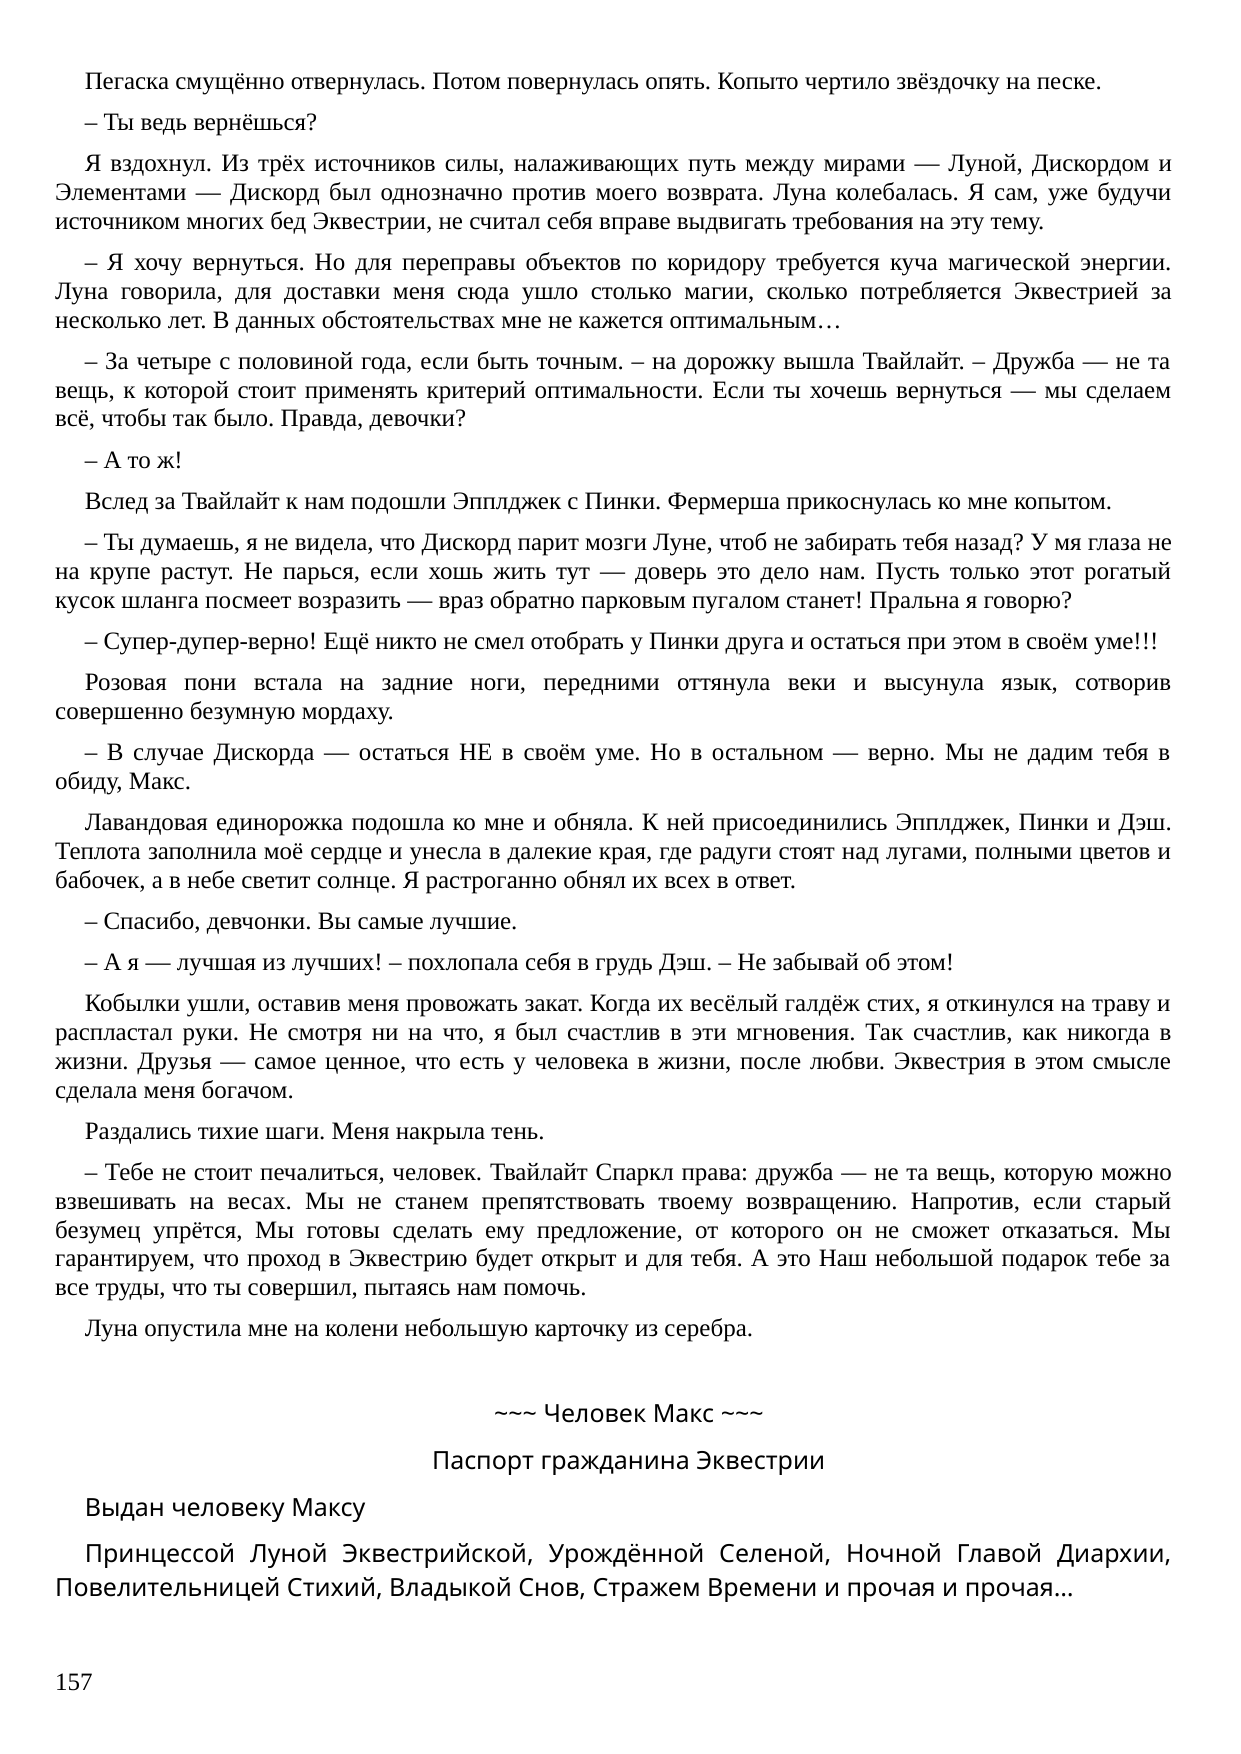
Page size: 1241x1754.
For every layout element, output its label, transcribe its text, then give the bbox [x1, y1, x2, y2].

text ~~~ Человек Макс ~~~ [55, 1396, 1173, 1430]
text – Спасибо, девчонки. Вы самые лучшие. [55, 906, 1173, 935]
text Лавандовая единорожка подошла ко мне и обняла. К ней присоединились Эпплджек, Пинки и Дэш. Теплота заполнила моё сердце и унесла в далекие края, где радуги стоят над лугами, полными цветов и бабочек, а в небе светит солнце. Я растроганно обнял их всех в ответ. [55, 807, 1173, 893]
text – Я хочу вернуться. Но для переправы объектов по коридору требуется куча магической энергии. Луна говорила, для доставки меня сюда ушло столько магии, сколько потребляется Эквестрией за несколько лет. В данных обстоятельствах мне не кажется оптимальным… [55, 247, 1173, 333]
text Я вздохнул. Из трёх источников силы, налаживающих путь между мирами — Луной, Дискордом и Элементами — Дискорд был однозначно против моего возврата. Луна колебалась. Я сам, уже будучи источником многих бед Эквестрии, не считал себя вправе выдвигать требования на эту тему. [55, 148, 1173, 235]
text Кобылки ушли, оставив меня провожать закат. Когда их весёлый галдёж стих, я откинулся на траву и распластал руки. Не смотря ни на что, я был счастлив в эти мгновения. Так счастлив, как никогда в жизни. Друзья — самое ценное, что есть у человека в жизни, после любви. Эквестрия в этом смысле сделала меня богачом. [55, 988, 1173, 1103]
text – А то ж! [55, 445, 1173, 473]
text Выдан человеку Максу [55, 1489, 1173, 1523]
text – Ты ведь вернёшься? [55, 107, 1173, 136]
text Раздались тихие шаги. Меня накрыла тень. [55, 1116, 1173, 1145]
text Луна опустила мне на колени небольшую карточку из серебра. [55, 1313, 1173, 1342]
text – Ты думаешь, я не видела, что Дискорд парит мозги Луне, чтоб не забирать тебя назад? У мя глаза не на крупе растут. Не парься, если хошь жить тут — доверь это дело нам. Пусть только этот рогатый кусок шланга посмеет возразить — враз обратно парковым пугалом станет! Пральна я говорю? [55, 527, 1173, 613]
text – Тебе не стоит печалиться, человек. Твайлайт Спаркл права: дружба — не та вещь, которую можно взвешивать на весах. Мы не станем препятствовать твоему возвращению. Напротив, если старый безумец упрётся, Мы готовы сделать ему предложение, от которого он не сможет отказаться. Мы гарантируем, что проход в Эквестрию будет открыт и для тебя. А это Наш небольшой подарок тебе за все труды, что ты совершил, пытаясь нам помочь. [55, 1157, 1173, 1301]
text – За четыре с половиной года, если быть точным. – на дорожку вышла Твайлайт. – Дружба — не та вещь, к которой стоит применять критерий оптимальности. Если ты хочешь вернуться — мы сделаем всё, чтобы так было. Правда, девочки? [55, 346, 1173, 432]
text Паспорт гражданина Эквестрии [55, 1443, 1173, 1477]
text – Супер-дупер-верно! Ещё никто не смел отобрать у Пинки друга и остаться при этом в своём уме!!! [55, 626, 1173, 655]
text – А я — лучшая из лучших! – похлопала себя в грудь Дэш. – Не забывай об этом! [55, 947, 1173, 976]
text Принцессой Луной Эквестрийской, Урождённой Селеной, Ночной Главой Диархии, Повелительницей Стихий, Владыкой Снов, Стражем Времени и прочая и прочая… [55, 1536, 1173, 1604]
text Пегаска смущённо отвернулась. Потом повернулась опять. Копыто чертило звёздочку на песке. [55, 66, 1173, 95]
text Вслед за Твайлайт к нам подошли Эпплджек с Пинки. Фермерша прикоснулась ко мне копытом. [55, 486, 1173, 515]
text Розовая пони встала на задние ноги, передними оттянула веки и высунула язык, сотворив совершенно безумную мордаху. [55, 667, 1173, 725]
text – В случае Дискорда — остаться НЕ в своём уме. Но в остальном — верно. Мы не дадим тебя в обиду, Макс. [55, 737, 1173, 795]
